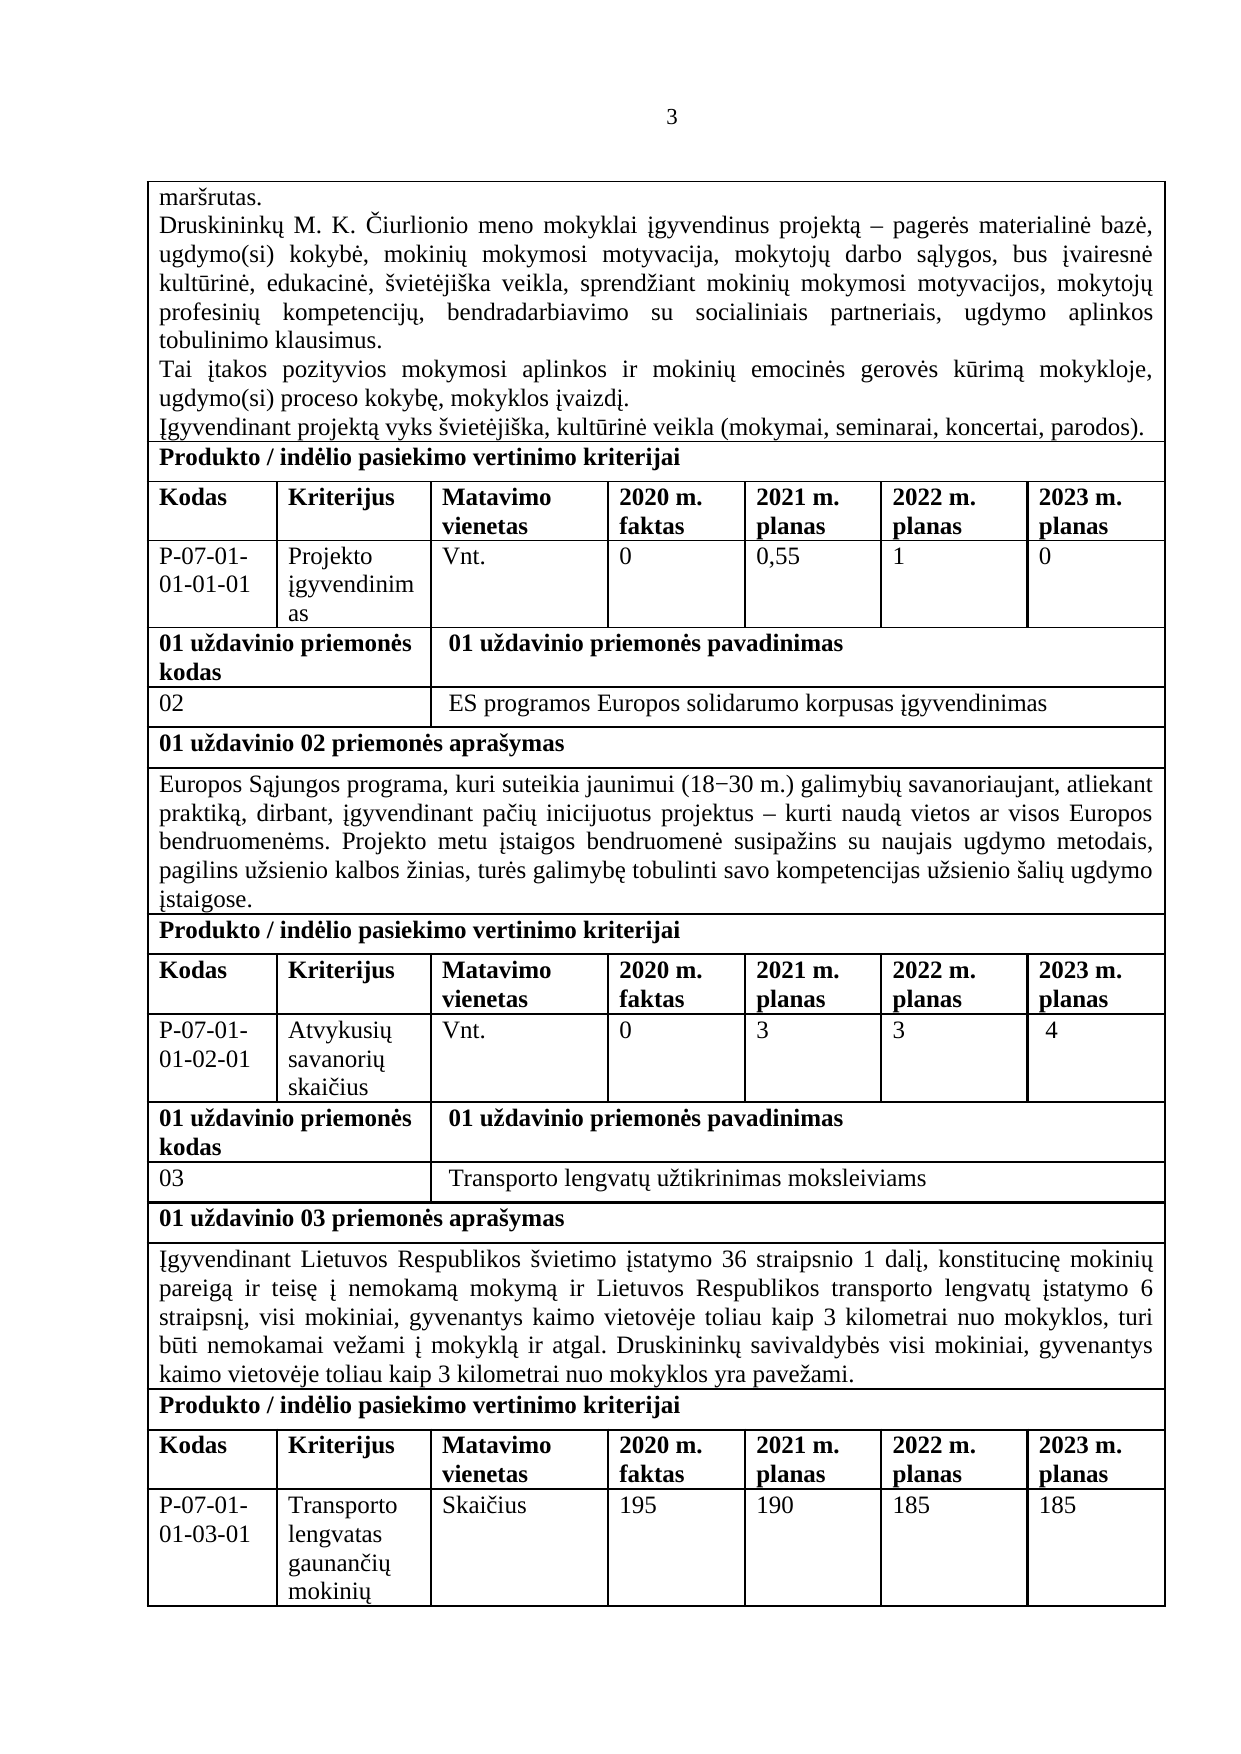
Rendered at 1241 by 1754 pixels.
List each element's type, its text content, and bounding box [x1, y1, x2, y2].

table_cell Transporto lengvatų užtikrinimas moksleiviams [432, 1163, 1164, 1201]
table_cell 01 uždavinio priemonės pavadinimas [432, 628, 1164, 686]
table_cell Skaičius [432, 1490, 607, 1605]
table_cell Europos Sąjungos programa, kuri suteikia jaunimui (18−30 m.) galimybių savanoriaujant, atliekant praktiką, dirbant, įgyvendinant pačių inicijuotus projektus – kurti naudą vietos ar visos Europos bendruomenėms. Projekto metu įstaigos bendruomenė susipažins su naujais ugdymo metodais, pagilins užsienio kalbos žinias, turės galimybę tobulinti savo kompetencijas užsienio šalių ugdymo įstaigose. [149, 769, 1164, 913]
table_cell 2022 m. planas [882, 482, 1026, 540]
table_cell 190 [746, 1490, 880, 1605]
table_cell Kriterijus [278, 955, 430, 1013]
table_cell ES programos Europos solidarumo korpusas įgyvendinimas [432, 688, 1164, 726]
table_cell 2020 m. faktas [609, 482, 744, 540]
table_cell 2020 m. faktas [609, 1431, 744, 1488]
table_cell Matavimo vienetas [432, 1431, 607, 1488]
table_cell Projekto įgyvendinimas [278, 541, 430, 627]
table_cell 2022 m. planas [882, 1431, 1026, 1488]
table_cell 2021 m. planas [746, 955, 880, 1013]
table_cell Matavimo vienetas [432, 955, 607, 1013]
table_cell 2022 m. planas [882, 955, 1026, 1013]
table_cell Vnt. [432, 1015, 607, 1101]
table_cell Vnt. [432, 541, 607, 627]
table_cell Kriterijus [278, 482, 430, 540]
table_cell 0 [609, 1015, 744, 1101]
table_cell 4 [1029, 1015, 1164, 1101]
table_cell 02 [149, 688, 430, 726]
table_cell P-07-01-01-01-01 [149, 541, 276, 627]
table_cell 2021 m. planas [746, 482, 880, 540]
table_cell maršrutas. Druskininkų M. K. Čiurlionio meno mokyklai įgyvendinus projektą – pagerės materialinė bazė, ugdymo(si) kokybė, mokinių mokymosi motyvacija, mokytojų darbo sąlygos, bus įvairesnė kultūrinė, edukacinė, švietėjiška veikla, sprendžiant mokinių mokymosi motyvacijos, mokytojų profesinių kompetencijų, bendradarbiavimo su socialiniais partneriais, ugdymo aplinkos tobulinimo klausimus. Tai įtakos pozityvios mokymosi aplinkos ir mokinių emocinės gerovės kūrimą mokykloje, ugdymo(si) proceso kokybę, mokyklos įvaizdį. Įgyvendinant projektą vyks švietėjiška, kultūrinė veikla (mokymai, seminarai, koncertai, parodos). [149, 182, 1164, 441]
table_cell 0 [609, 541, 744, 627]
table_cell Kodas [149, 955, 276, 1013]
table_cell Transporto lengvatas gaunančių mokinių [278, 1490, 430, 1605]
table_cell 1 [882, 541, 1026, 627]
table_cell 2021 m. planas [746, 1431, 880, 1488]
table_cell Atvykusių savanorių skaičius [278, 1015, 430, 1101]
table_cell 2023 m. planas [1029, 1431, 1164, 1488]
table_cell 2023 m. planas [1029, 482, 1164, 540]
table_cell 01 uždavinio priemonės pavadinimas [432, 1103, 1164, 1161]
table_cell 01 uždavinio 02 priemonės aprašymas [149, 728, 1164, 767]
table_cell 195 [609, 1490, 744, 1605]
table_cell 185 [1029, 1490, 1164, 1605]
table_cell Produkto / indėlio pasiekimo vertinimo kriterijai [149, 915, 1164, 953]
table_cell 185 [882, 1490, 1026, 1605]
table_cell Matavimo vienetas [432, 482, 607, 540]
table_cell P-07-01-01-03-01 [149, 1490, 276, 1605]
table_cell Kodas [149, 482, 276, 540]
table_cell 3 [882, 1015, 1026, 1101]
table_cell 01 uždavinio priemonės kodas [149, 628, 430, 686]
table_cell Kriterijus [278, 1431, 430, 1488]
table_cell 2020 m. faktas [609, 955, 744, 1013]
table_cell 01 uždavinio 03 priemonės aprašymas [149, 1204, 1164, 1242]
table_cell Produkto / indėlio pasiekimo vertinimo kriterijai [149, 1390, 1164, 1428]
table_cell Kodas [149, 1431, 276, 1488]
table_cell 0,55 [746, 541, 880, 627]
table_cell Produkto / indėlio pasiekimo vertinimo kriterijai [149, 442, 1164, 481]
table_cell 03 [149, 1163, 430, 1201]
table_cell P-07-01-01-02-01 [149, 1015, 276, 1101]
table_cell 0 [1029, 541, 1164, 627]
table_cell 2023 m. planas [1029, 955, 1164, 1013]
table_cell Įgyvendinant Lietuvos Respublikos švietimo įstatymo 36 straipsnio 1 dalį, konstitucinę mokinių pareigą ir teisę į nemokamą mokymą ir Lietuvos Respublikos transporto lengvatų įstatymo 6 straipsnį, visi mokiniai, gyvenantys kaimo vietovėje toliau kaip 3 kilometrai nuo mokyklos, turi būti nemokamai vežami į mokyklą ir atgal. Druskininkų savivaldybės visi mokiniai, gyvenantys kaimo vietovėje toliau kaip 3 kilometrai nuo mokyklos yra pavežami. [149, 1244, 1164, 1388]
table_cell 3 [746, 1015, 880, 1101]
table_cell 01 uždavinio priemonės kodas [149, 1103, 430, 1161]
